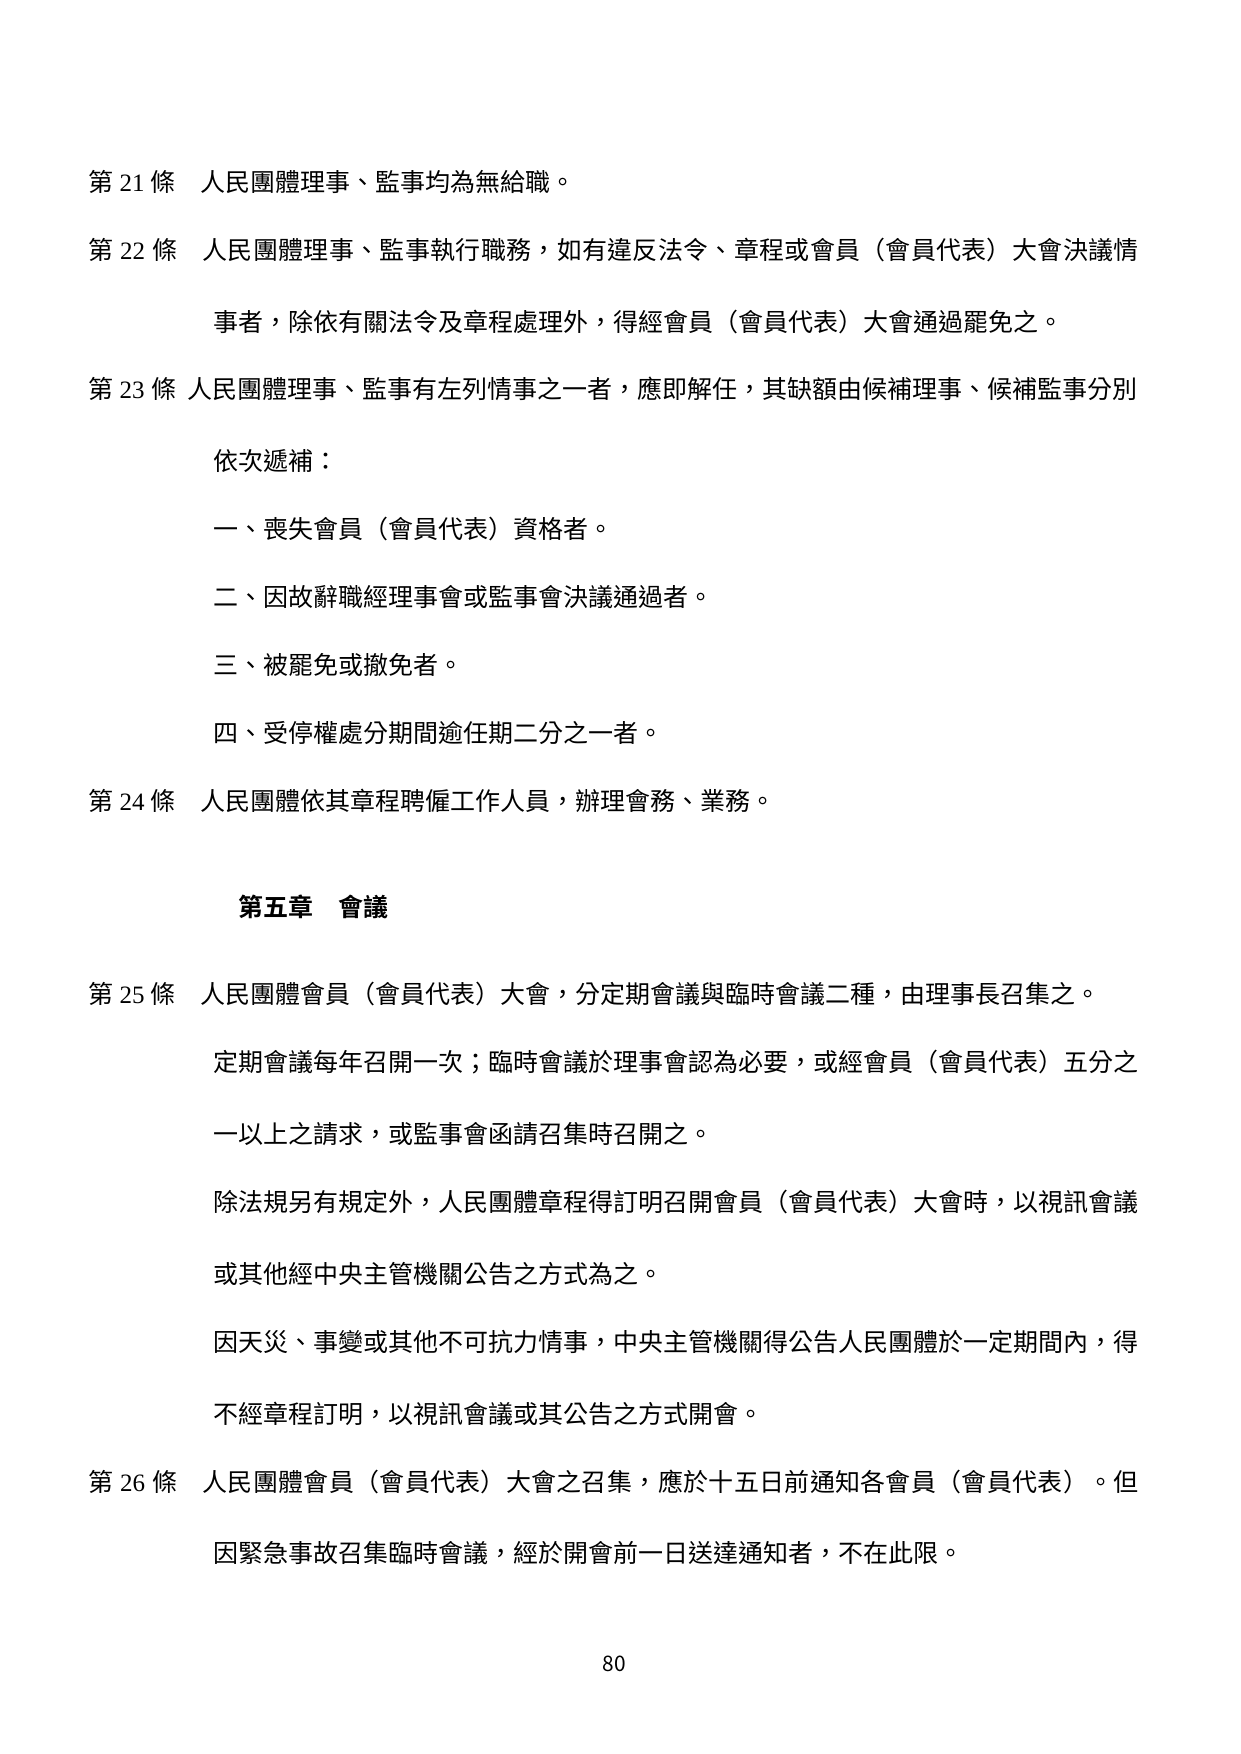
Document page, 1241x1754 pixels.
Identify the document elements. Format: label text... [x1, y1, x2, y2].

text 第 24 條 人民團體依其章程聘僱工作人員，辦理會務、業務。 [89, 758, 1140, 820]
text 第 22 條 人民團體理事、監事執行職務，如有違反法令、章程或會員（會員代表）大會決議情事者，除依有關法令及章程處理外，得經會員（會員代表）大會通過罷免之。 [89, 207, 1140, 341]
text 第 26 條 人民團體會員（會員代表）大會之召集，應於十五日前通知各會員（會員代表）。但因緊急事故召集臨時會議，經於開會前一日送達通知者，不在此限。 [89, 1438, 1140, 1573]
text 一、喪失會員（會員代表）資格者。 [214, 486, 1140, 549]
text 第 25 條 人民團體會員（會員代表）大會，分定期會議與臨時會議二種，由理事長召集之。 [89, 951, 1140, 1014]
text 第 21 條 人民團體理事、監事均為無給職。 [89, 139, 1140, 201]
text 第 23 條 人民團體理事、監事有左列情事之一者，應即解任，其缺額由候補理事、候補監事分別依次遞補： [89, 346, 1140, 481]
text 第五章 會議 [239, 864, 1140, 927]
text 三、被罷免或撤免者。 [214, 622, 1140, 684]
text 四、受停權處分期間逾任期二分之一者。 [214, 690, 1140, 752]
text 因天災、事變或其他不可抗力情事，中央主管機關得公告人民團體於一定期間內，得不經章程訂明，以視訊會議或其公告之方式開會。 [214, 1299, 1140, 1433]
text 除法規另有規定外，人民團體章程得訂明召開會員（會員代表）大會時，以視訊會議或其他經中央主管機關公告之方式為之。 [214, 1159, 1140, 1293]
text 定期會議每年召開一次；臨時會議於理事會認為必要，或經會員（會員代表）五分之一以上之請求，或監事會函請召集時召開之。 [214, 1019, 1140, 1153]
text 二、因故辭職經理事會或監事會決議通過者。 [214, 554, 1140, 617]
